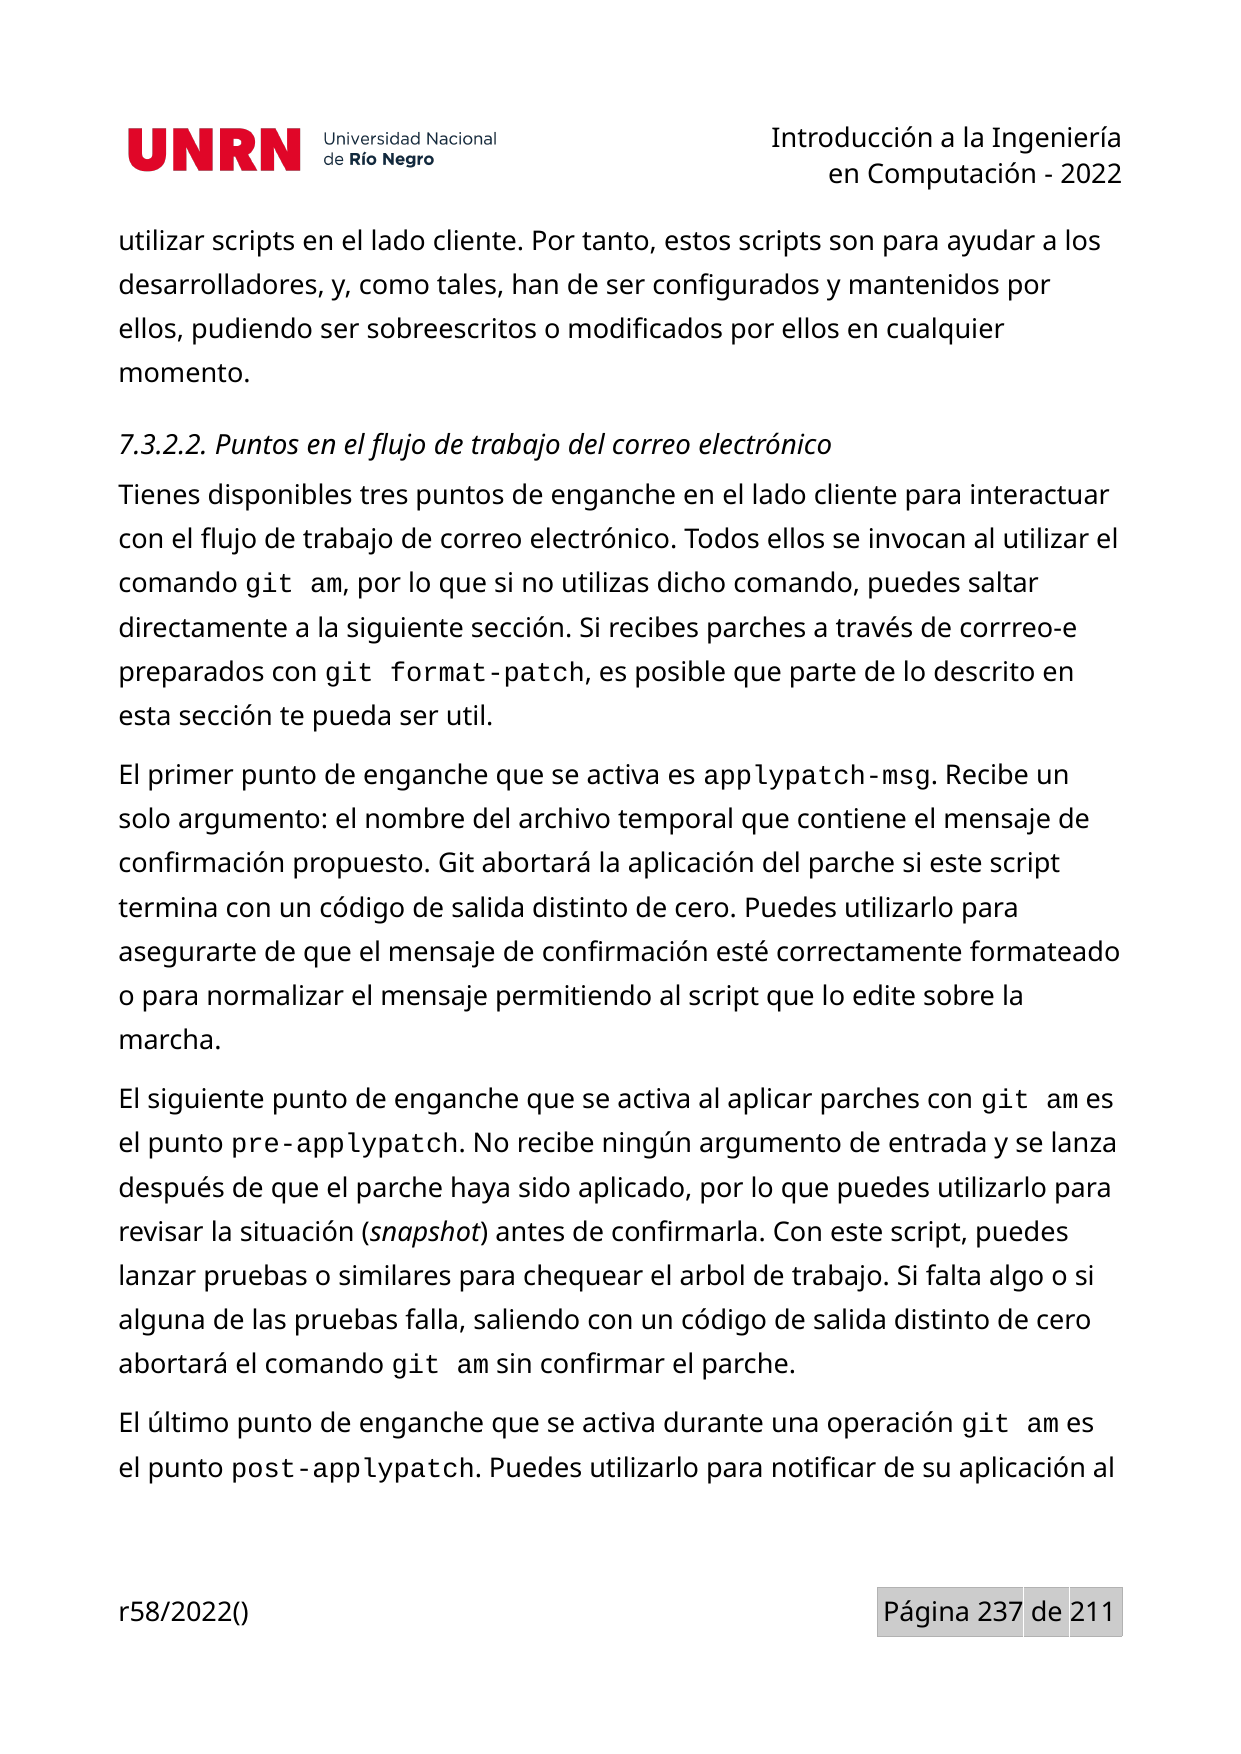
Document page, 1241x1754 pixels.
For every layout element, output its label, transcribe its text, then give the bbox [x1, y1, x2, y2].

text El primer punto de enganche que se activa es applypatch-msg. Recibe un solo argumento: el nombre del archivo temporal que contiene el mensaje de confirmación propuesto. Git abortará la aplicación del parche si este script termina con un código de salida distinto de cero. Puedes utilizarlo para asegurarte de que el mensaje de confirmación esté correctamente formateado o para normalizar el mensaje permitiendo al script que lo edite sobre la marcha. [118, 755, 1122, 1057]
picture [118, 118, 505, 180]
text El siguiente punto de enganche que se activa al aplicar parches con git am es el punto pre-applypatch. No recibe ningún argumento de entrada y se lanza después de que el parche haya sido aplicado, por lo que puedes utilizarlo para revisar la situación (snapshot) antes de confirmarla. Con este script, puedes lanzar pruebas o similares para chequear el arbol de trabajo. Si falta algo o si alguna de las pruebas falla, saliendo con un código de salida distinto de cero abortará el comando git am sin confirmar el parche. [118, 1079, 1122, 1382]
text Tienes disponibles tres puntos de enganche en el lado cliente para interactuar con el flujo de trabajo de correo electrónico. Todos ellos se invocan al utilizar el comando git am, por lo que si no utilizas dicho comando, puedes saltar directamente a la siguiente sección. Si recibes parches a través de corrreo-e preparados con git format-patch, es posible que parte de lo descrito en esta sección te pueda ser util. [118, 475, 1122, 733]
subtitle 7.3.2.2. Puntos en el flujo de trabajo del correo electrónico [118, 425, 1122, 463]
text El último punto de enganche que se activa durante una operación git am es el punto post-applypatch. Puedes utilizarlo para notificar de su aplicación al [118, 1404, 1122, 1485]
text utilizar scripts en el lado cliente. Por tanto, estos scripts son para ayudar a los desarrolladores, y, como tales, han de ser configurados y mantenidos por ellos, pudiendo ser sobreescritos o modificados por ellos en cualquier momento. [118, 221, 1122, 391]
